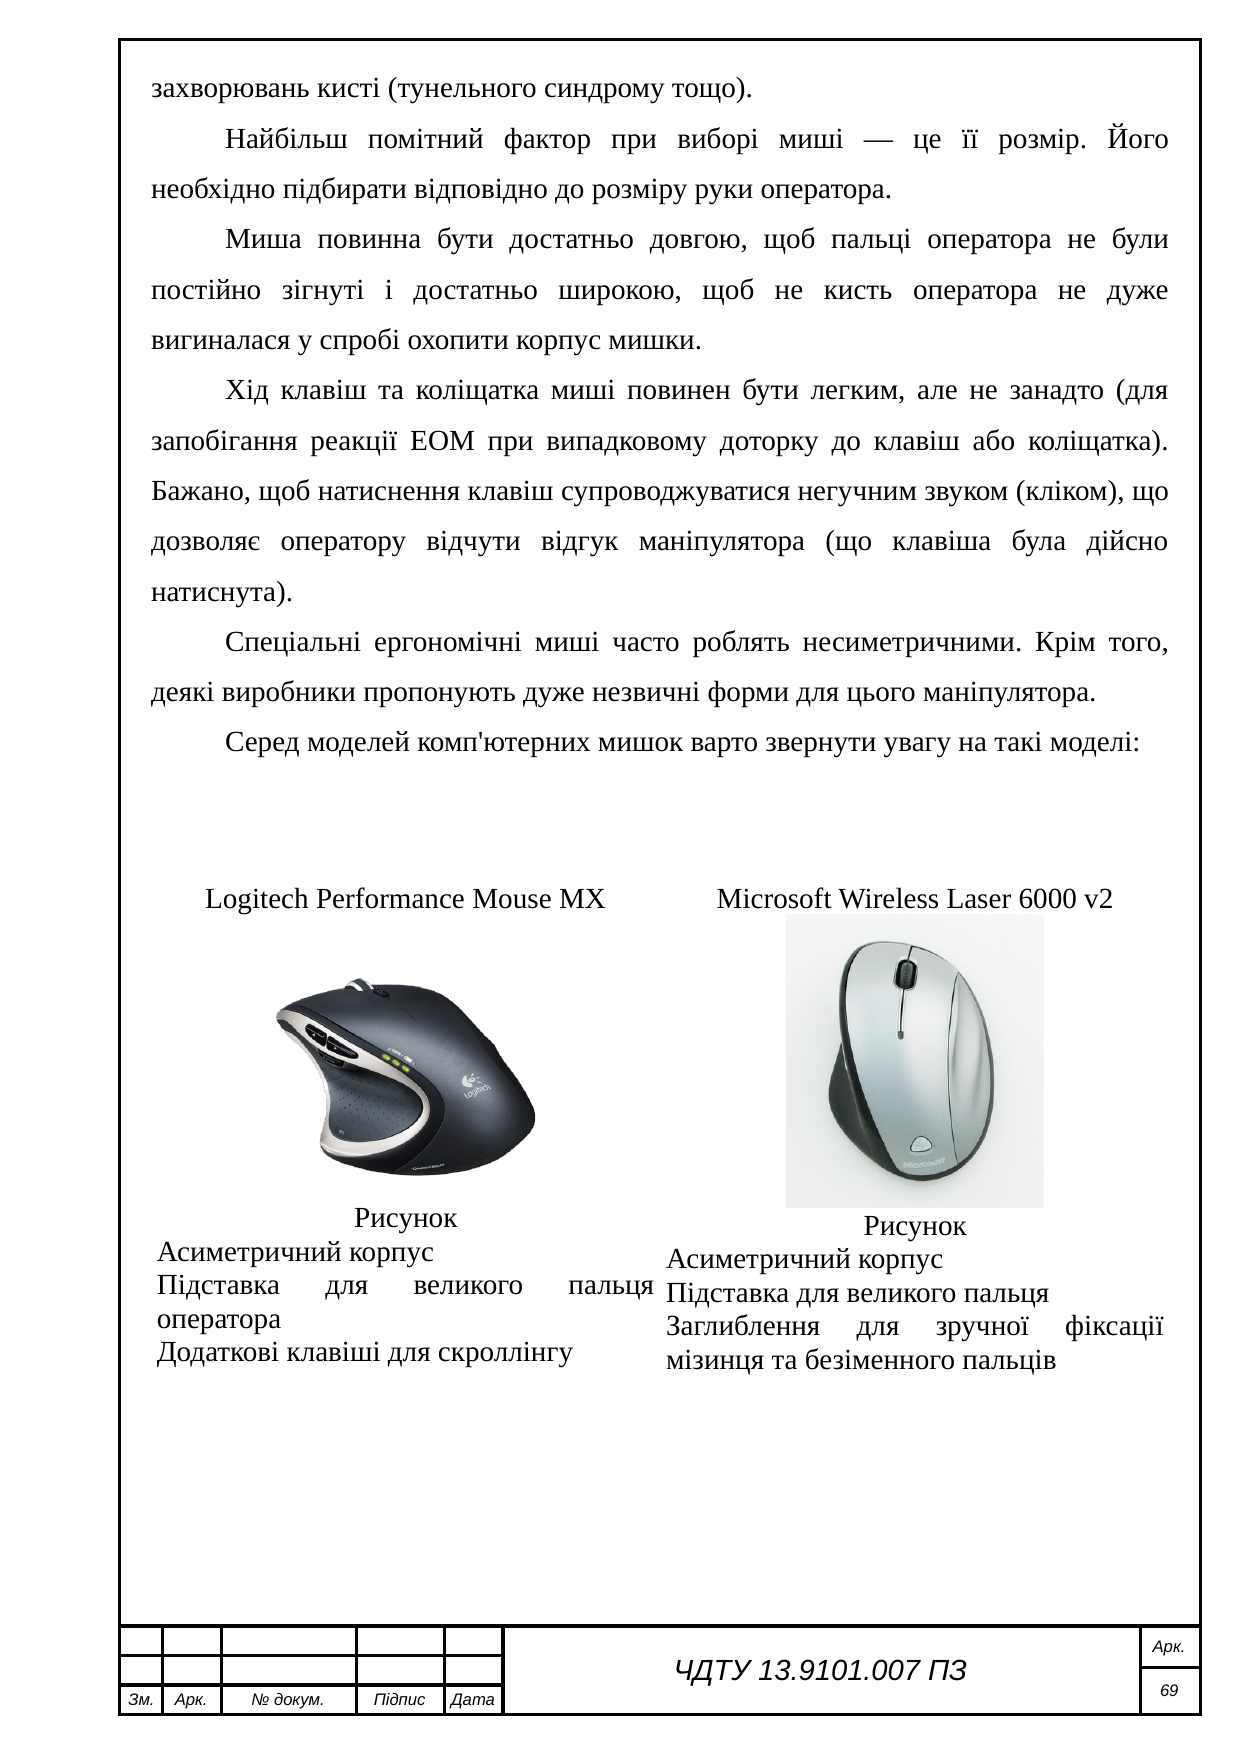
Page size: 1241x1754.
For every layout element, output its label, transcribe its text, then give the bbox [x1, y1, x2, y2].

text захворювань кисті (тунельного синдрому тощо). [151, 71, 1170, 104]
picture [275, 914, 536, 1201]
text Хід клавіш та коліщатка миші повинен бути легким, але не занадто (для запобігання реакції ЕОМ при випадковому доторку до клавіш або коліщатка). Бажано, щоб натиснення клавіш супроводжуватися негучним звуком (кліком), що дозволяє оператору відчути відгук маніпулятора (що клавіша була дійсно натиснута). [151, 372, 1170, 607]
table_header Logitech Performance Mouse MX Рисунок Асиметричний корпус Підставка для великого пальця оператора Додаткові клавіші для скроллінгу [151, 876, 660, 1381]
text Спеціальні ергономічні миші часто роблять несиметричними. Крім того, деякі виробники пропонують дуже незвичні форми для цього маніпулятора. [151, 624, 1170, 708]
picture [786, 914, 1044, 1208]
table_header Microsoft Wireless Laser 6000 v2 Рисунок Асиметричний корпус Підставка для великого пальця Заглиблення для зручної фіксації мізинця та безіменного пальців [660, 876, 1170, 1381]
text Серед моделей комп'ютерних мишок варто звернути увагу на такі моделі: [151, 724, 1170, 758]
text Миша повинна бути достатньо довгою, щоб пальці оператора не були постійно зігнуті і достатньо широкою, щоб не кисть оператора не дуже вигиналася у спробі охопити корпус мишки. [151, 221, 1170, 356]
text Найбільш помітний фактор при виборі миші — це її розмір. Його необхідно підбирати відповідно до розміру руки оператора. [151, 121, 1170, 205]
